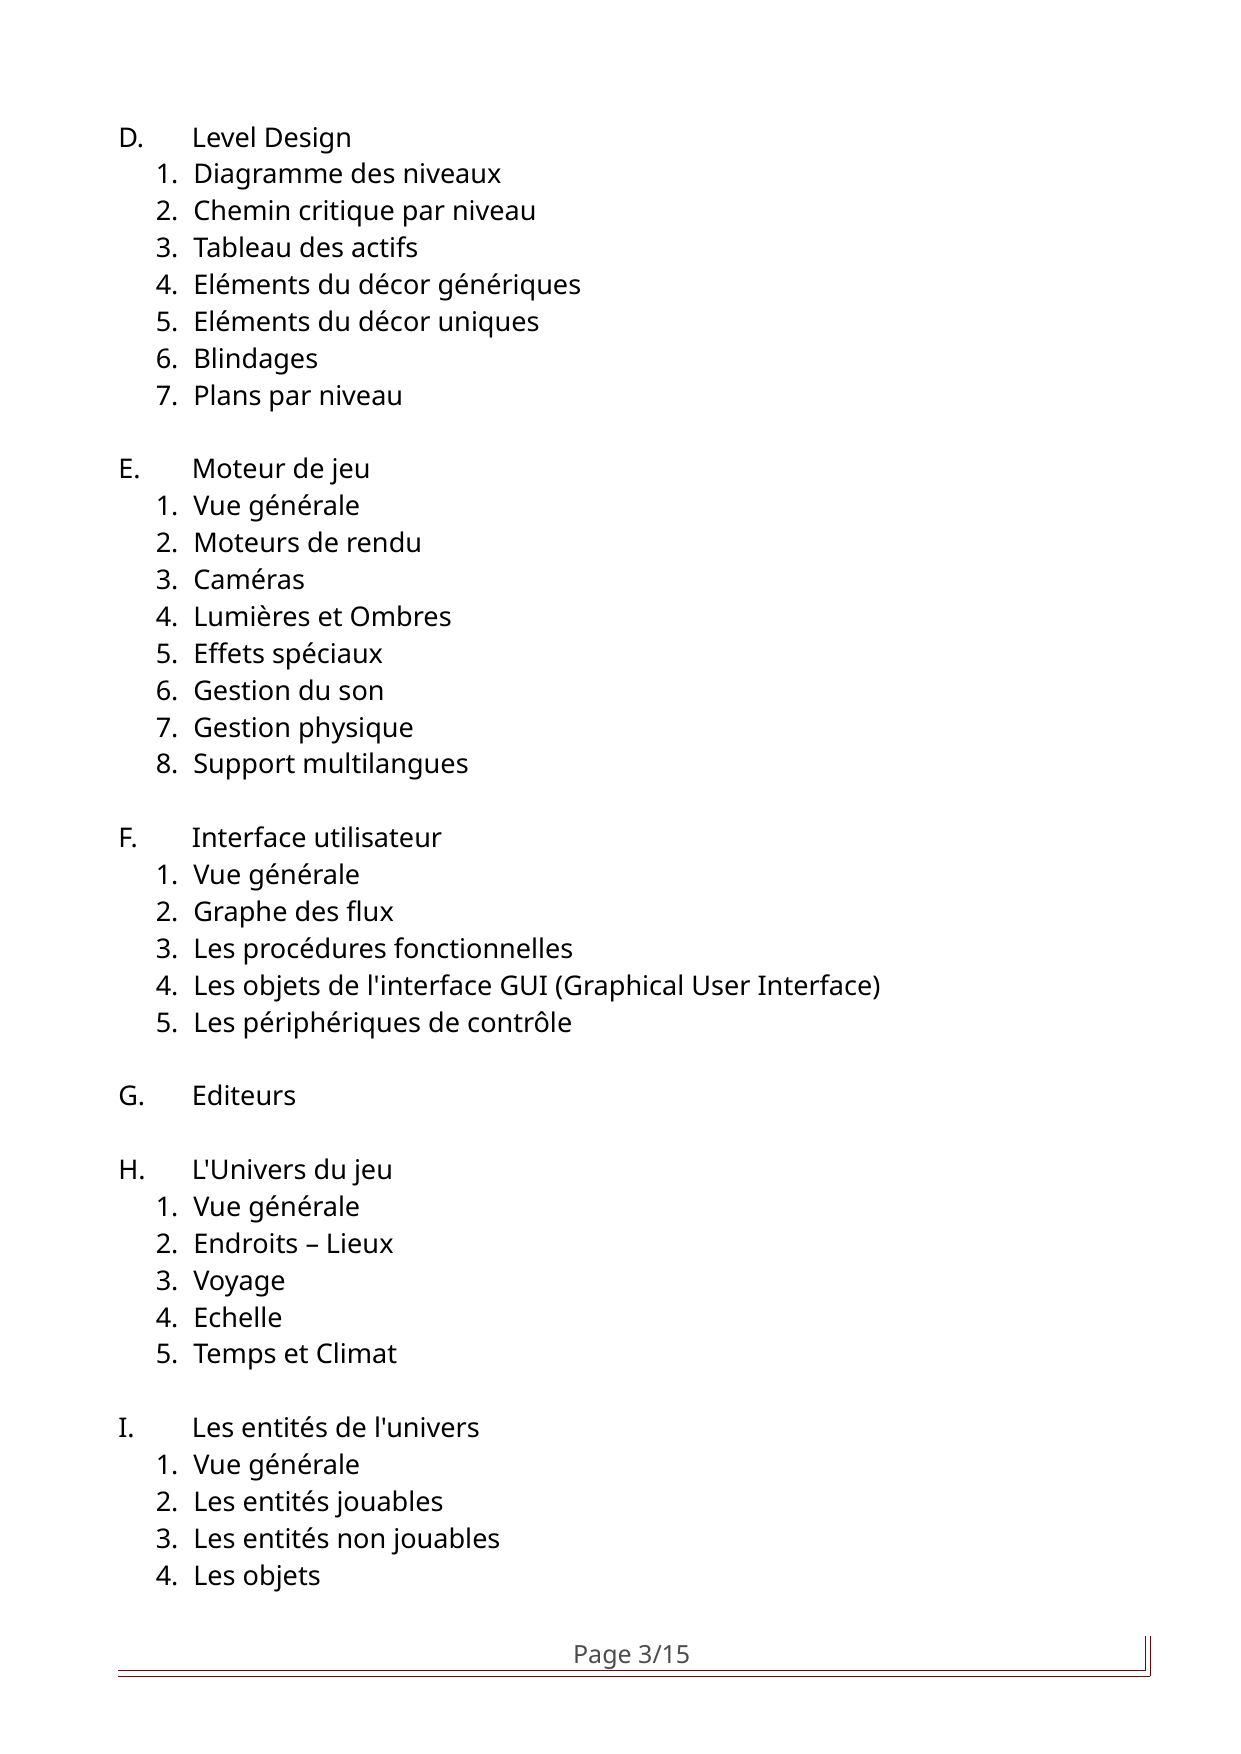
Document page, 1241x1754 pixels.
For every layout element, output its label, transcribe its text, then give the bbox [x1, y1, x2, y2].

list Plans par niveau [156, 376, 1122, 413]
list Vue générale [156, 1446, 1122, 1482]
list Gestion physique [156, 708, 1122, 745]
list Caméras [156, 561, 1122, 597]
list Vue générale [156, 856, 1122, 892]
list Les entités non jouables [156, 1519, 1122, 1556]
list Temps et Climat [156, 1335, 1122, 1372]
text D. Level Design [118, 118, 1122, 155]
list Blindages [156, 339, 1122, 376]
list Eléments du décor génériques [156, 266, 1122, 302]
list Tableau des actifs [156, 229, 1122, 266]
list Gestion du son [156, 671, 1122, 708]
text G. Editeurs [118, 1077, 1122, 1114]
text I. Les entités de l'univers [118, 1409, 1122, 1446]
list Moteurs de rendu [156, 524, 1122, 561]
text E. Moteur de jeu [118, 450, 1122, 487]
list Endroits – Lieux [156, 1224, 1122, 1261]
list Les procédures fonctionnelles [156, 929, 1122, 966]
list Effets spéciaux [156, 634, 1122, 671]
list Graphe des flux [156, 892, 1122, 929]
list Lumières et Ombres [156, 597, 1122, 634]
list Les objets [156, 1556, 1122, 1593]
list Chemin critique par niveau [156, 192, 1122, 229]
list Support multilangues [156, 745, 1122, 782]
text H. L'Univers du jeu [118, 1151, 1122, 1187]
list Les objets de l'interface GUI (Graphical User Interface) [156, 966, 1122, 1003]
list Les périphériques de contrôle [156, 1003, 1122, 1040]
list Vue générale [156, 487, 1122, 524]
text F. Interface utilisateur [118, 819, 1122, 856]
list Les entités jouables [156, 1482, 1122, 1519]
list Diagramme des niveaux [156, 155, 1122, 192]
list Eléments du décor uniques [156, 302, 1122, 339]
list Echelle [156, 1298, 1122, 1335]
list Vue générale [156, 1187, 1122, 1224]
list Voyage [156, 1261, 1122, 1298]
